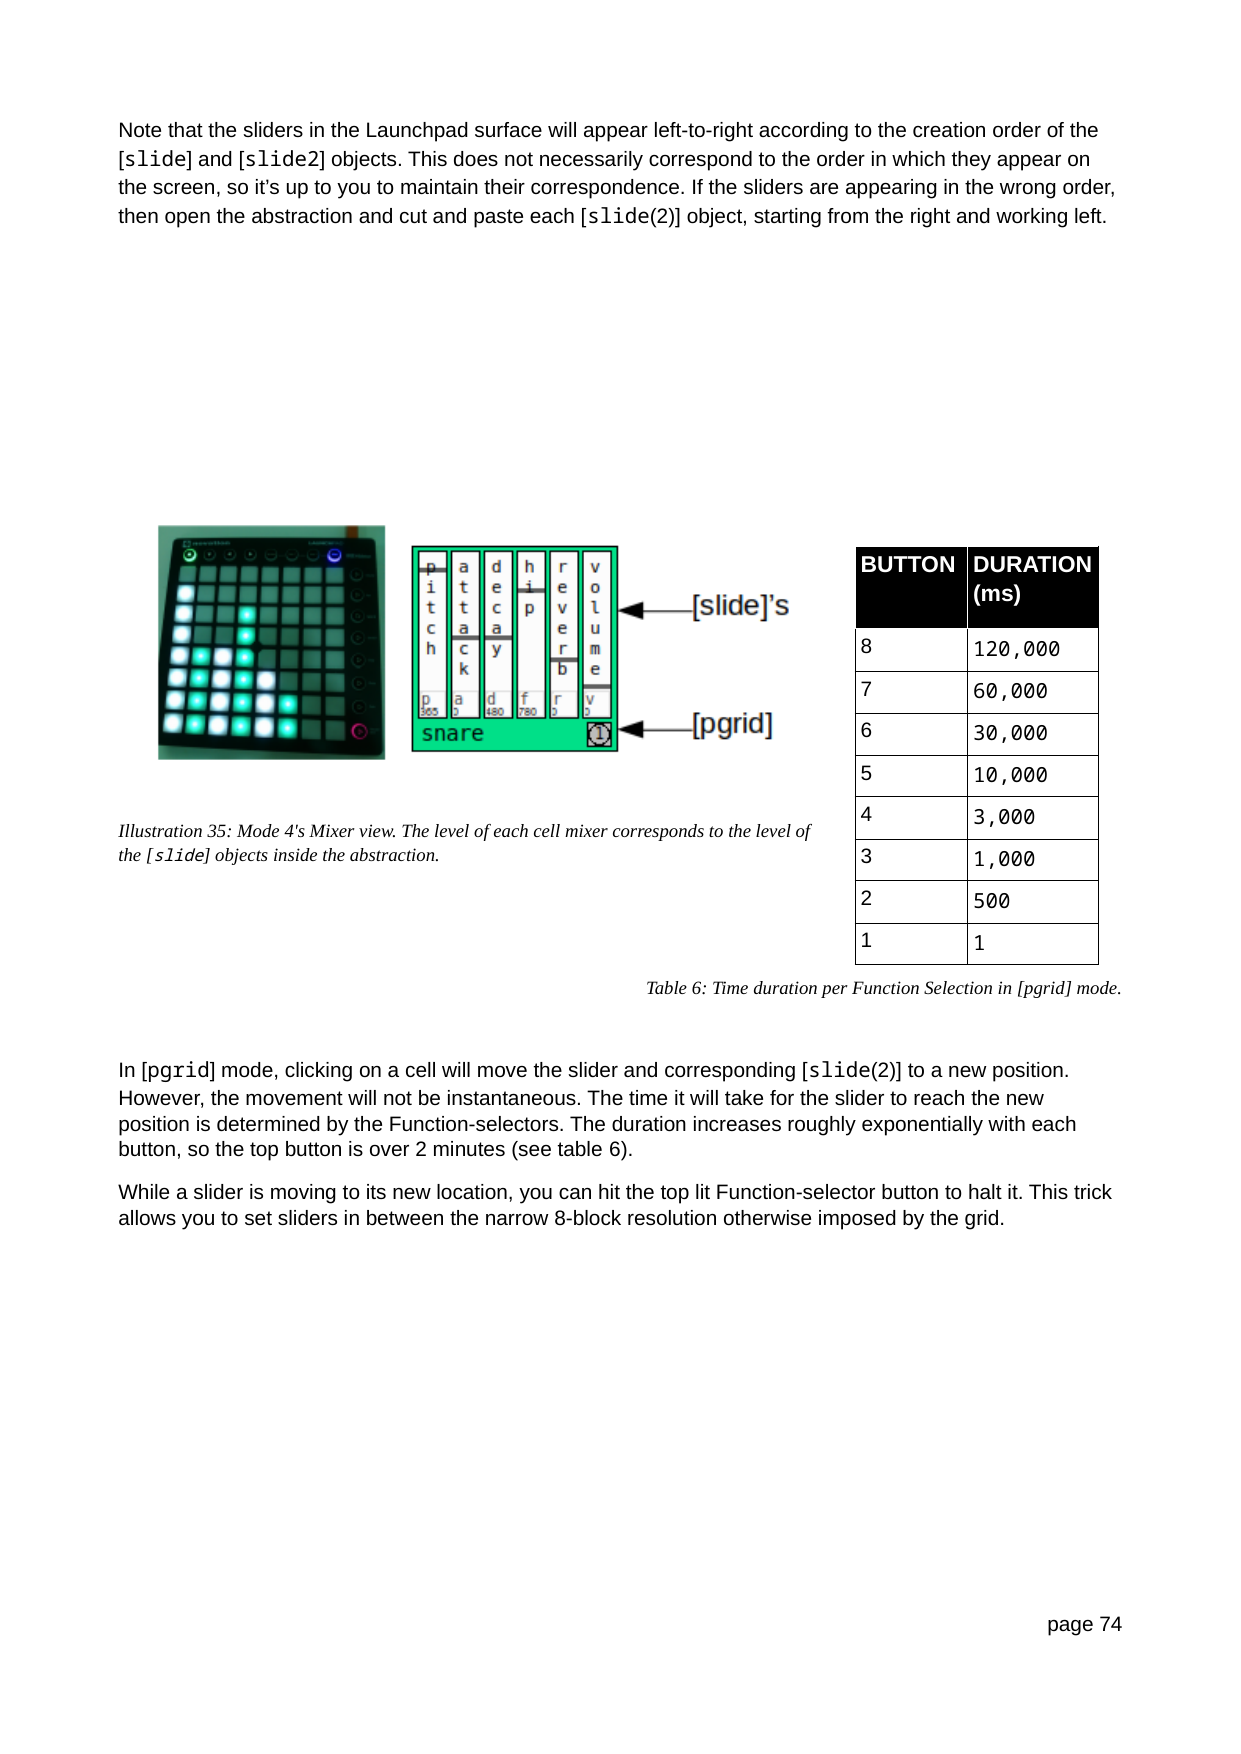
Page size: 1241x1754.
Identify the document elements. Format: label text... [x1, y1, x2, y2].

table_cell 3 [856, 840, 967, 880]
table_header BUTTON [856, 547, 967, 628]
table_cell 8 [856, 630, 967, 671]
text Illustration 35: Mode 4's Mixer view. The level of each cell mixer corresponds to the level of the [slide] objects inside the abstraction. [118, 820, 831, 866]
table_cell 7 [856, 672, 967, 712]
table_cell 10,000 [968, 756, 1098, 796]
table_cell 500 [968, 881, 1098, 922]
table_header DURATION (ms) [968, 547, 1098, 628]
table_cell 5 [856, 756, 967, 796]
table_cell 120,000 [968, 630, 1098, 671]
table_cell 60,000 [968, 672, 1098, 712]
table_cell 3,000 [968, 797, 1098, 838]
table_cell 1,000 [968, 840, 1098, 880]
table_cell 6 [856, 714, 967, 754]
table_cell 1 [856, 924, 967, 964]
table_cell 30,000 [968, 714, 1098, 754]
text Table 6: Time duration per Function Selection in [pgrid] mode. [118, 977, 1122, 998]
text Note that the sliders in the Launchpad surface will appear left-to-right according to the creation order of the [slide] and [slide2] objects. This does not necessarily correspond to the order in which they appear on the screen, so it’s up to you to maintain their correspondence. If the sliders are appearing in the wrong order, then open the abstraction and cut and paste each [slide(2)] object, starting from the right and working left. [118, 118, 1122, 229]
picture [146, 514, 803, 771]
table_cell 4 [856, 797, 967, 838]
text In [pgrid] mode, clicking on a cell will move the slider and corresponding [slide(2)] to a new position. However, the movement will not be instantaneous. The time it will take for the slider to reach the new position is determined by the Function-selectors. The duration increases roughly exponentially with each button, so the top button is over 2 minutes (see table 6). [118, 1055, 1122, 1161]
text While a slider is moving to its new location, you can hit the top lit Function-selector button to halt it. This trick allows you to set sliders in between the narrow 8-block resolution otherwise imposed by the grid. [118, 1180, 1122, 1229]
table_cell 1 [968, 924, 1098, 964]
table_cell 2 [856, 881, 967, 922]
